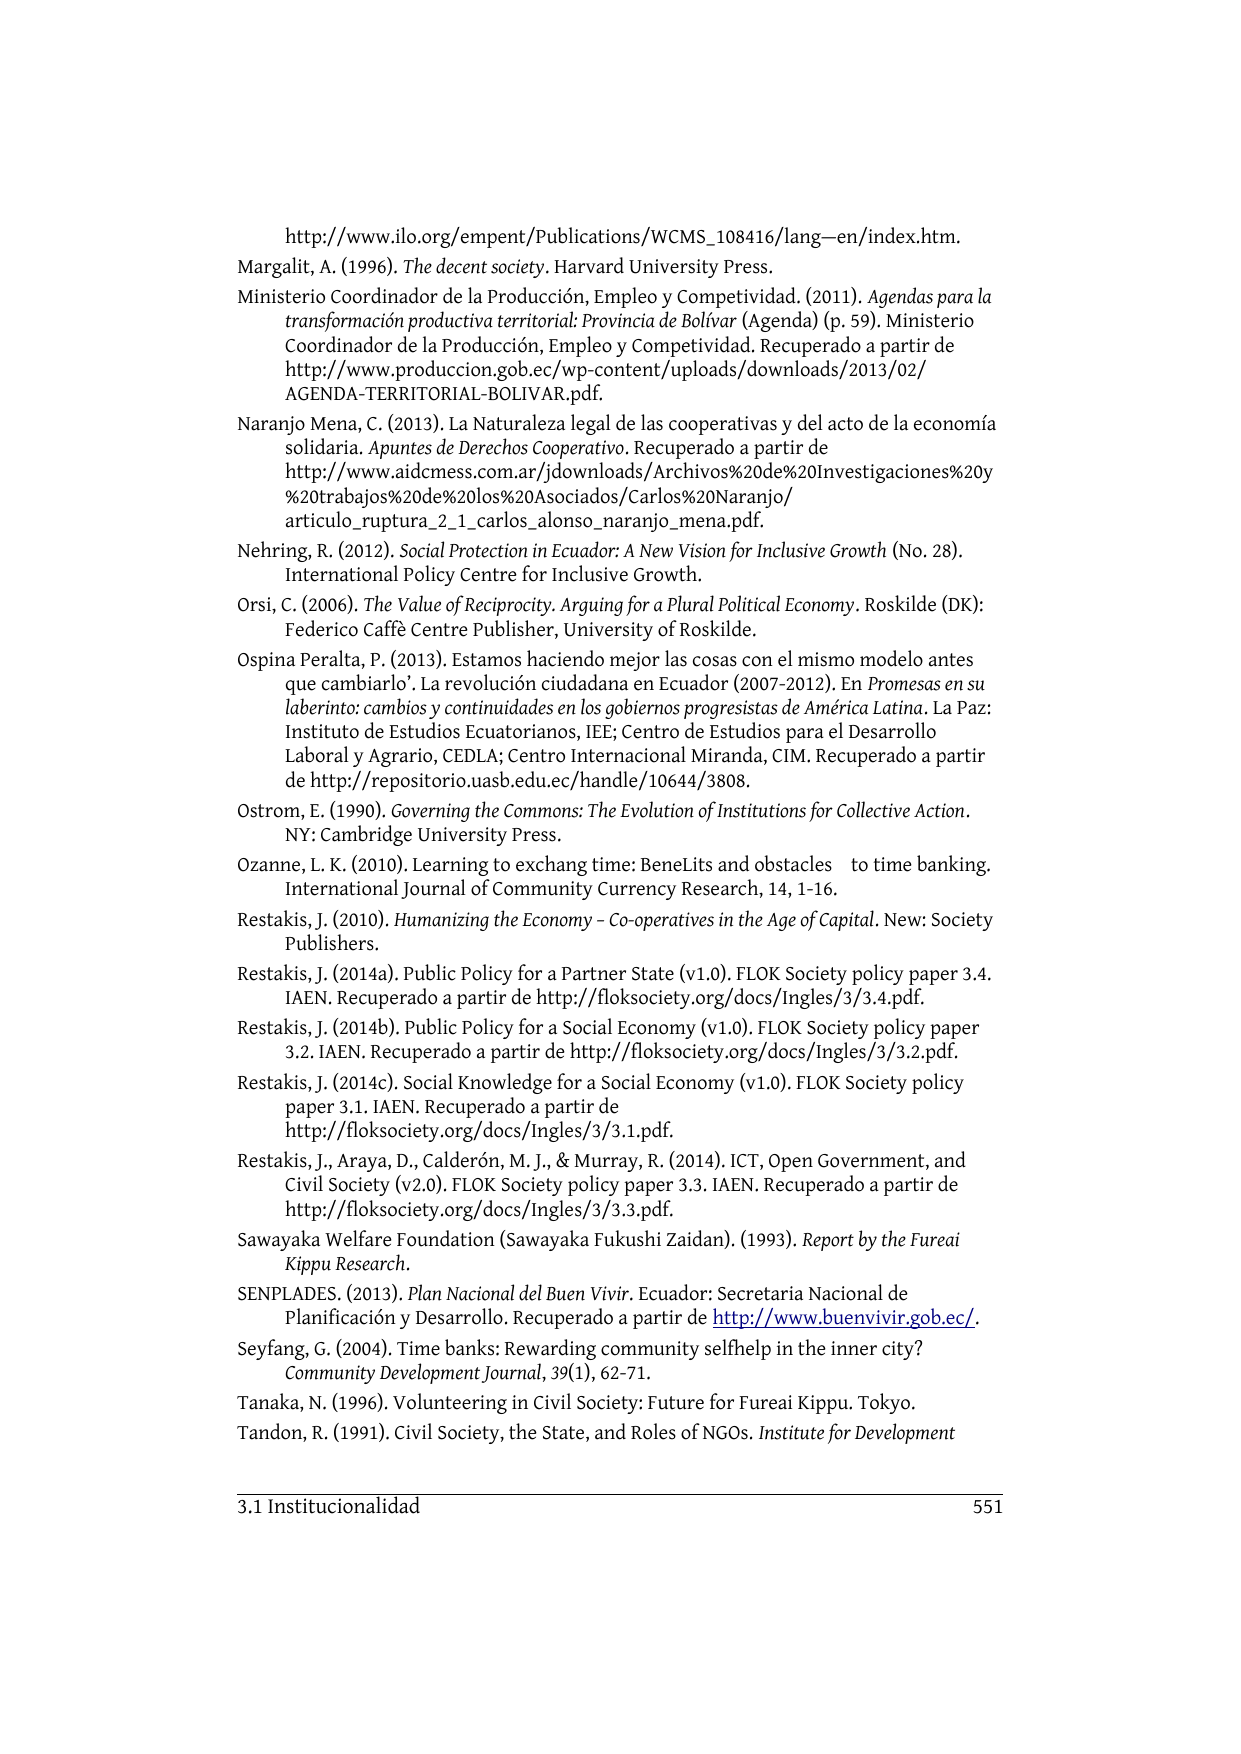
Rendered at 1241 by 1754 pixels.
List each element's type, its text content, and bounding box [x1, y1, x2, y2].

text Restakis, J. (2014a). Public Policy for a Partner State (v1.0). FLOK Society policy paper 3.4. IAEN. Recuperado a partir de http://floksociety.org/docs/Ingles/3/3.4.pdf. [237, 962, 1003, 1010]
text Naranjo Mena, C. (2013). La Naturaleza legal de las cooperativas y del acto de la economía solidaria. Apuntes de Derechos Cooperativo. Recuperado a partir de http://www.aidcmess.com.ar/jdownloads/Archivos%20de%20Investigaciones%20y%20trabajos%20de%20los%20Asociados/Carlos%20Naranjo/articulo_ruptura_2_1_carlos_alonso_naranjo_mena.pdf. [237, 412, 1003, 533]
text Restakis, J., Araya, D., Calderón, M. J., & Murray, R. (2014). ICT, Open Government, and Civil Society (v2.0). FLOK Society policy paper 3.3. IAEN. Recuperado a partir de http://floksociety.org/docs/Ingles/3/3.3.pdf. [237, 1149, 1003, 1222]
text Seyfang, G. (2004). Time banks: Rewarding community selfhelp in the inner city? Community Development Journal, 39(1), 62-71. [237, 1337, 1003, 1385]
text Sawayaka Welfare Foundation (Sawayaka Fukushi Zaidan). (1993). Report by the Fureai Kippu Research. [237, 1228, 1003, 1276]
text Nehring, R. (2012). Social Protection in Ecuador: A New Vision for Inclusive Growth (No. 28). International Policy Centre for Inclusive Growth. [237, 539, 1003, 587]
text Orsi, C. (2006). The Value of Reciprocity. Arguing for a Plural Political Economy. Roskilde (DK): Federico Caffè Centre Publisher, University of Roskilde. [237, 593, 1003, 642]
text Restakis, J. (2010). Humanizing the Economy – Co-operatives in the Age of Capital. New: Society Publishers. [237, 908, 1003, 956]
text Restakis, J. (2014c). Social Knowledge for a Social Economy (v1.0). FLOK Society policy paper 3.1. IAEN. Recuperado a partir de http://floksociety.org/docs/Ingles/3/3.1.pdf. [237, 1071, 1003, 1143]
text Restakis, J. (2014b). Public Policy for a Social Economy (v1.0). FLOK Society policy paper 3.2. IAEN. Recuperado a partir de http://floksociety.org/docs/Ingles/3/3.2.pdf. [237, 1016, 1003, 1065]
text Ostrom, E. (1990). Governing the Commons: The Evolution of Institutions for Collective Action. NY: Cambridge University Press. [237, 799, 1003, 847]
text Ozanne, L. K. (2010). Learning to exchang time: BeneLits and obstacles to time banking. International Journal of Community Currency Research, 14, 1-16. [237, 853, 1003, 902]
text Tanaka, N. (1996). Volunteering in Civil Society: Future for Fureai Kippu. Tokyo. [237, 1391, 1003, 1415]
text SENPLADES. (2013). Plan Nacional del Buen Vivir. Ecuador: Secretaria Nacional de Planificación y Desarrollo. Recuperado a partir de http://www.buenvivir.gob.ec/. [237, 1282, 1003, 1331]
text Ospina Peralta, P. (2013). Estamos haciendo mejor las cosas con el mismo modelo antes que cambiarlo’. La revolución ciudadana en Ecuador (2007-2012). En Promesas en su laberinto: cambios y continuidades en los gobiernos progresistas de América Latina. La Paz: Instituto de Estudios Ecuatorianos, IEE; Centro de Estudios para el Desarrollo Laboral y Agrario, CEDLA; Centro Internacional Miranda, CIM. Recuperado a partir de http://repositorio.uasb.edu.ec/handle/10644/3808. [237, 648, 1003, 793]
text Ministerio Coordinador de la Producción, Empleo y Competividad. (2011). Agendas para la transformación productiva territorial: Provincia de Bolívar (Agenda) (p. 59). Ministerio Coordinador de la Producción, Empleo y Competividad. Recuperado a partir de http://www.produccion.gob.ec/wp-content/uploads/downloads/2013/02/AGENDA-TERRITORIAL-BOLIVAR.pdf. [237, 285, 1003, 406]
text http://www.ilo.org/empent/Publications/WCMS_108416/lang—en/index.htm. [237, 225, 1003, 249]
text Margalit, A. (1996). The decent society. Harvard University Press. [237, 255, 1003, 279]
text Tandon, R. (1991). Civil Society, the State, and Roles of NGOs. Institute for Development [237, 1421, 1003, 1445]
